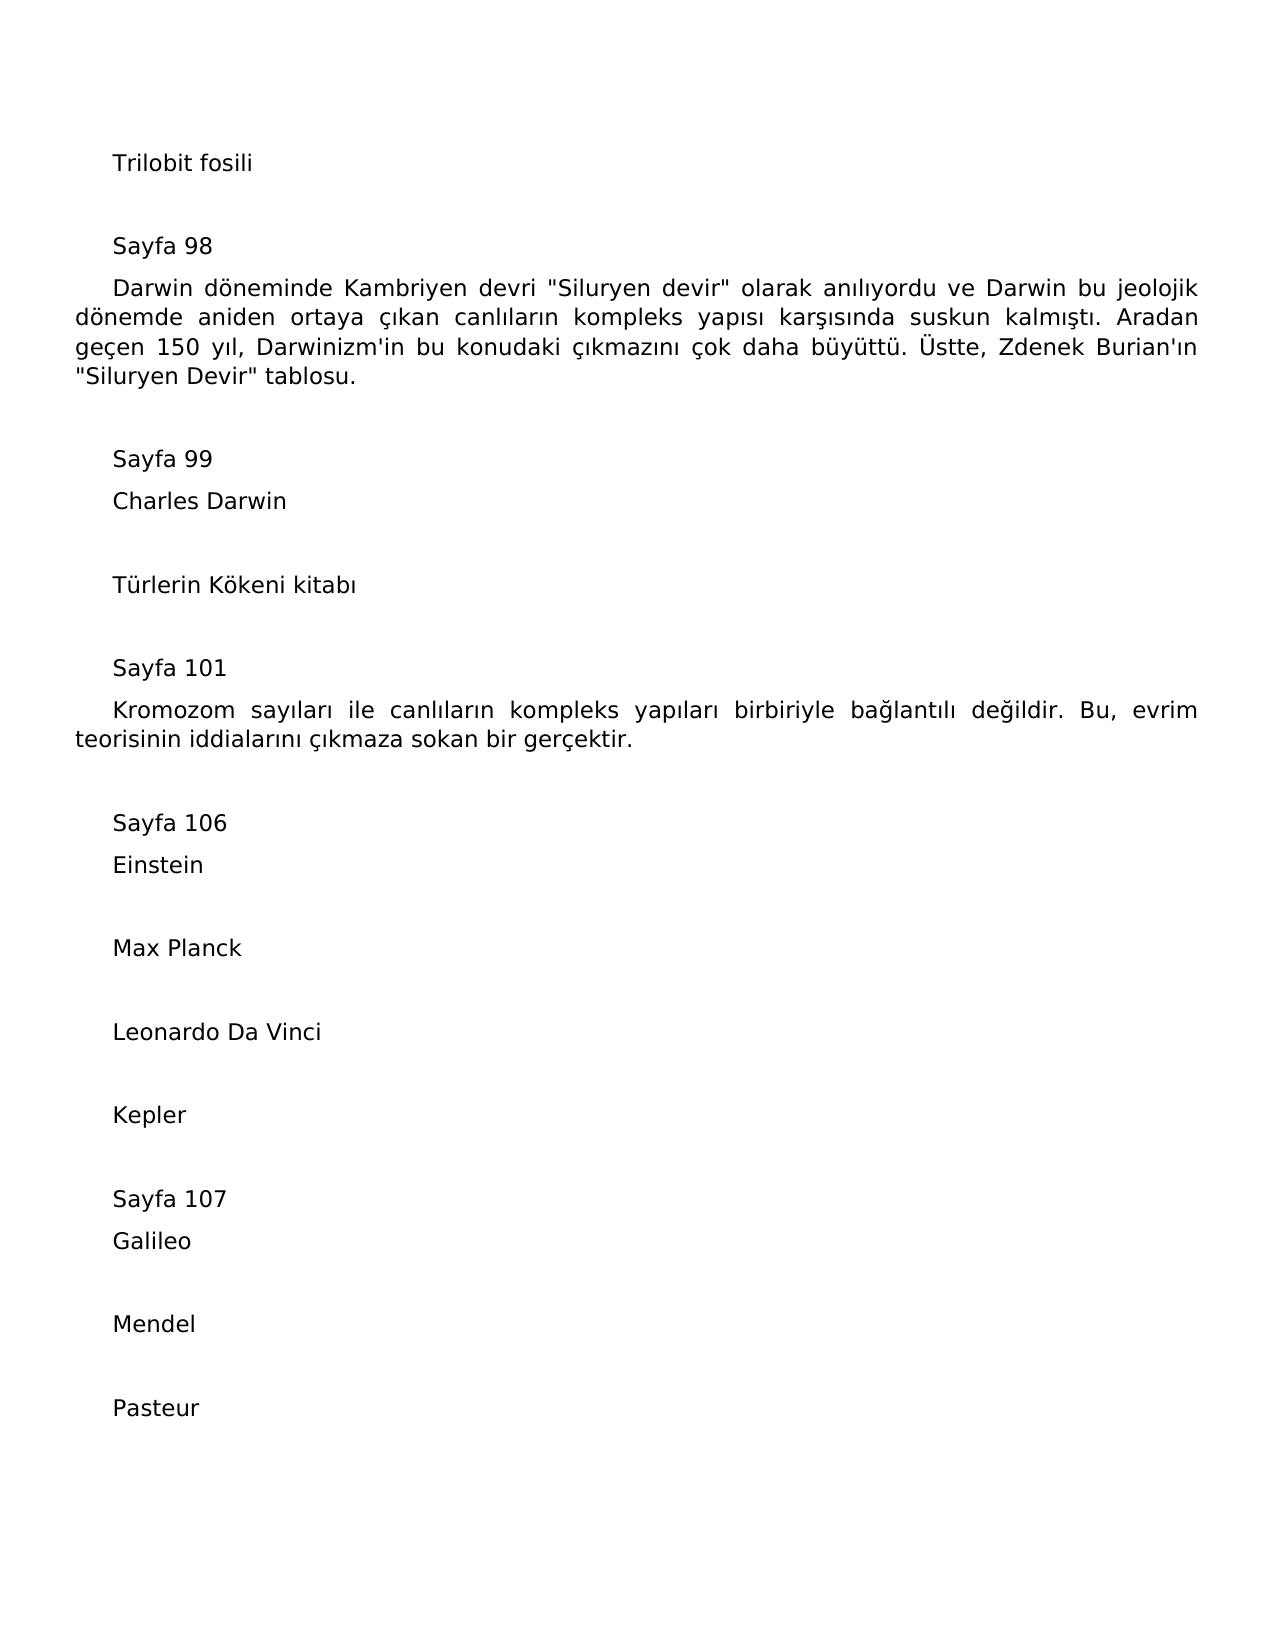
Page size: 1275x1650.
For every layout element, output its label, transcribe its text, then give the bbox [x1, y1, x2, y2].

text Sayfa 106 [75, 810, 1200, 837]
text Sayfa 99 [75, 447, 1200, 473]
text Sayfa 98 [75, 233, 1200, 260]
text Kepler [75, 1102, 1200, 1129]
text Türlerin Kökeni kitabı [75, 572, 1200, 599]
text Kromozom sayıları ile canlıların kompleks yapıları birbiriyle bağlantılı değildir. Bu, evrim teorisinin iddialarını çıkmaza sokan bir gerçektir. [75, 697, 1200, 753]
text Leonardo Da Vinci [75, 1019, 1200, 1046]
text Pasteur [75, 1395, 1200, 1422]
text Galileo [75, 1228, 1200, 1254]
text Mendel [75, 1311, 1200, 1338]
text Max Planck [75, 935, 1200, 962]
text Einstein [75, 852, 1200, 878]
text Charles Darwin [75, 488, 1200, 515]
text Darwin döneminde Kambriyen devri "Siluryen devir" olarak anılıyordu ve Darwin bu jeolojik dönemde aniden ortaya çıkan canlıların kompleks yapısı karşısında suskun kalmıştı. Aradan geçen 150 yıl, Darwinizm'in bu konudaki çıkmazını çok daha büyüttü. Üstte, Zdenek Burian'ın "Siluryen Devir" tablosu. [75, 275, 1200, 390]
text Trilobit fosili [75, 150, 1200, 177]
text Sayfa 101 [75, 656, 1200, 682]
text Sayfa 107 [75, 1186, 1200, 1213]
